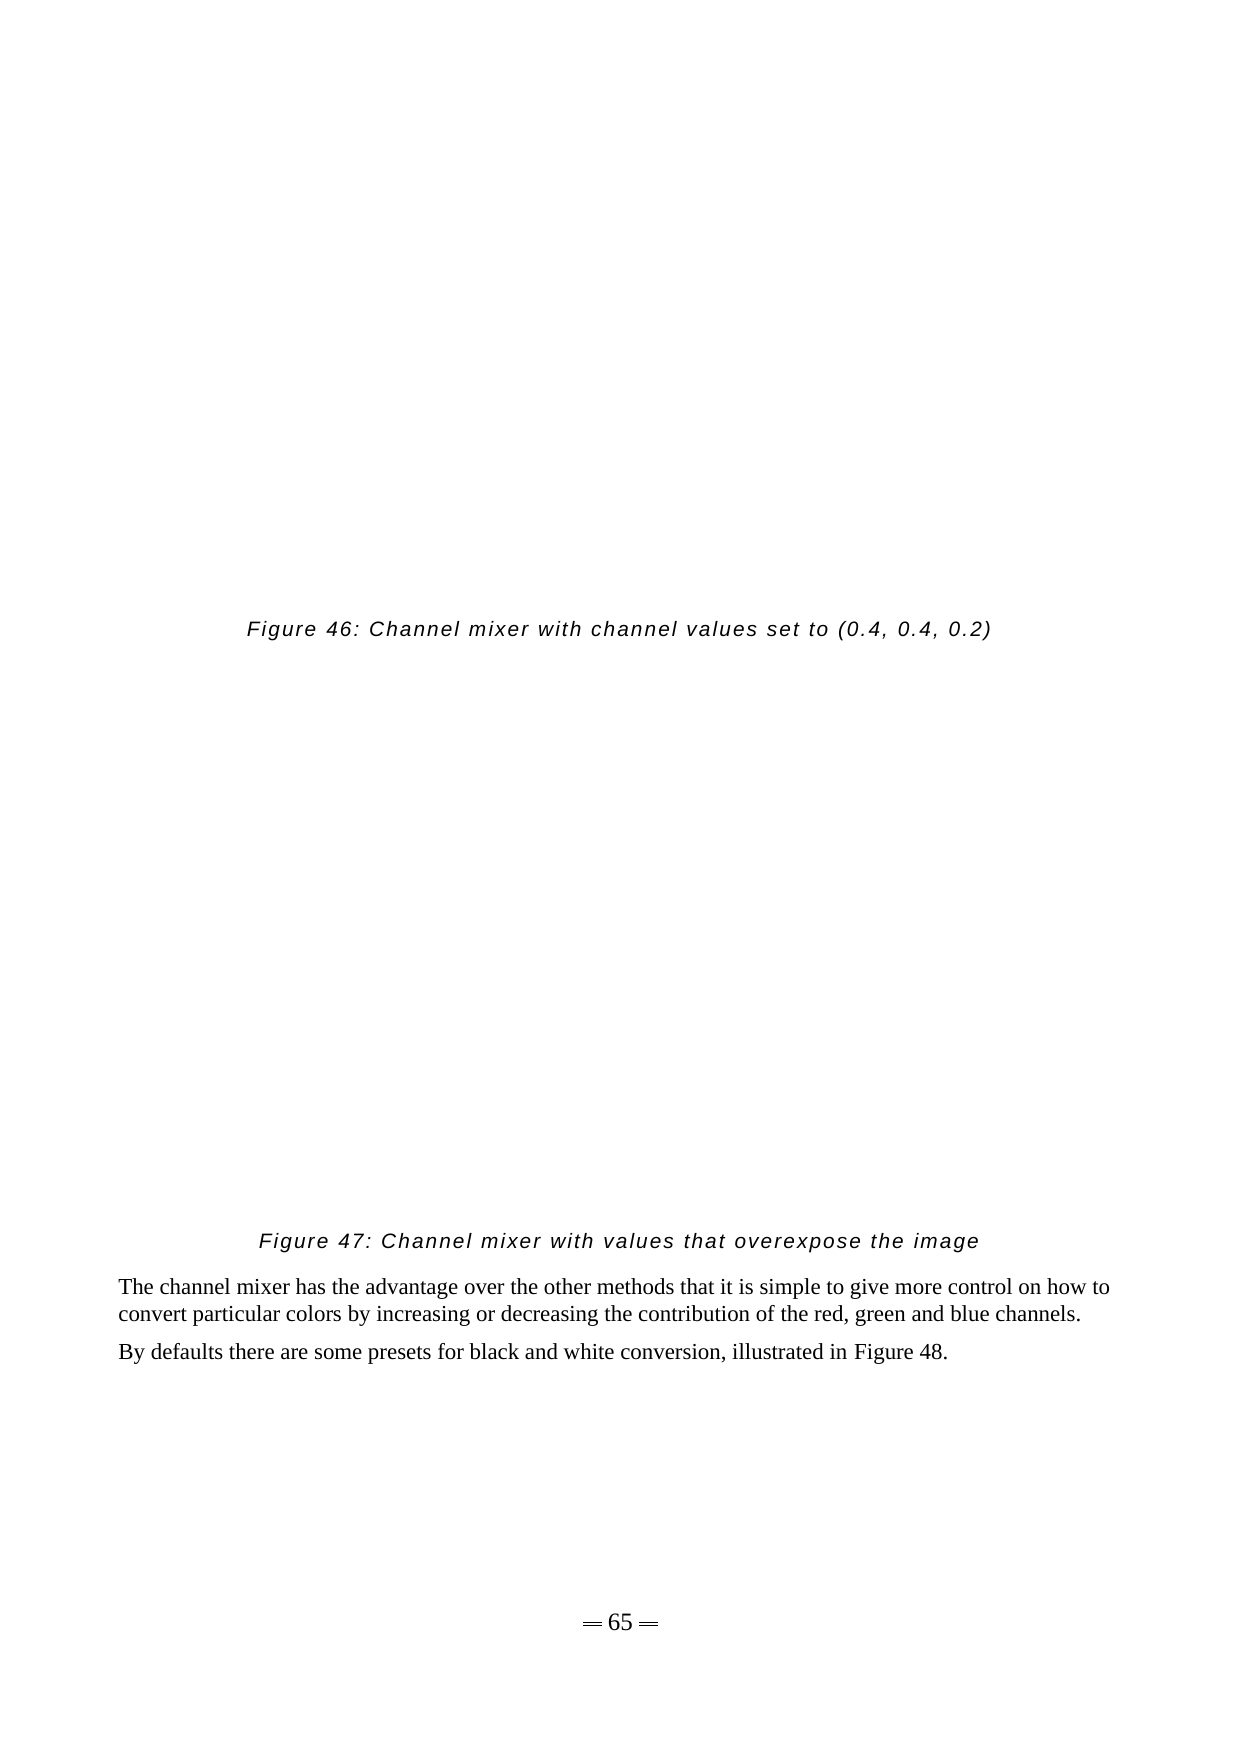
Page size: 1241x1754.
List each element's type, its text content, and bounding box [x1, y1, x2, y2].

text Figure 47: Channel mixer with values that overexpose the image [241, 732, 999, 1252]
text By defaults there are some presets for black and white conversion, illustrated in Figure 48. [118, 1338, 1122, 1365]
text Figure 46: Channel mixer with channel values set to (0.4, 0.4, 0.2) [241, 130, 999, 640]
text The channel mixer has the advantage over the other methods that it is simple to give more control on how to convert particular colors by increasing or decreasing the contribution of the red, green and blue channels. [118, 703, 1122, 1326]
